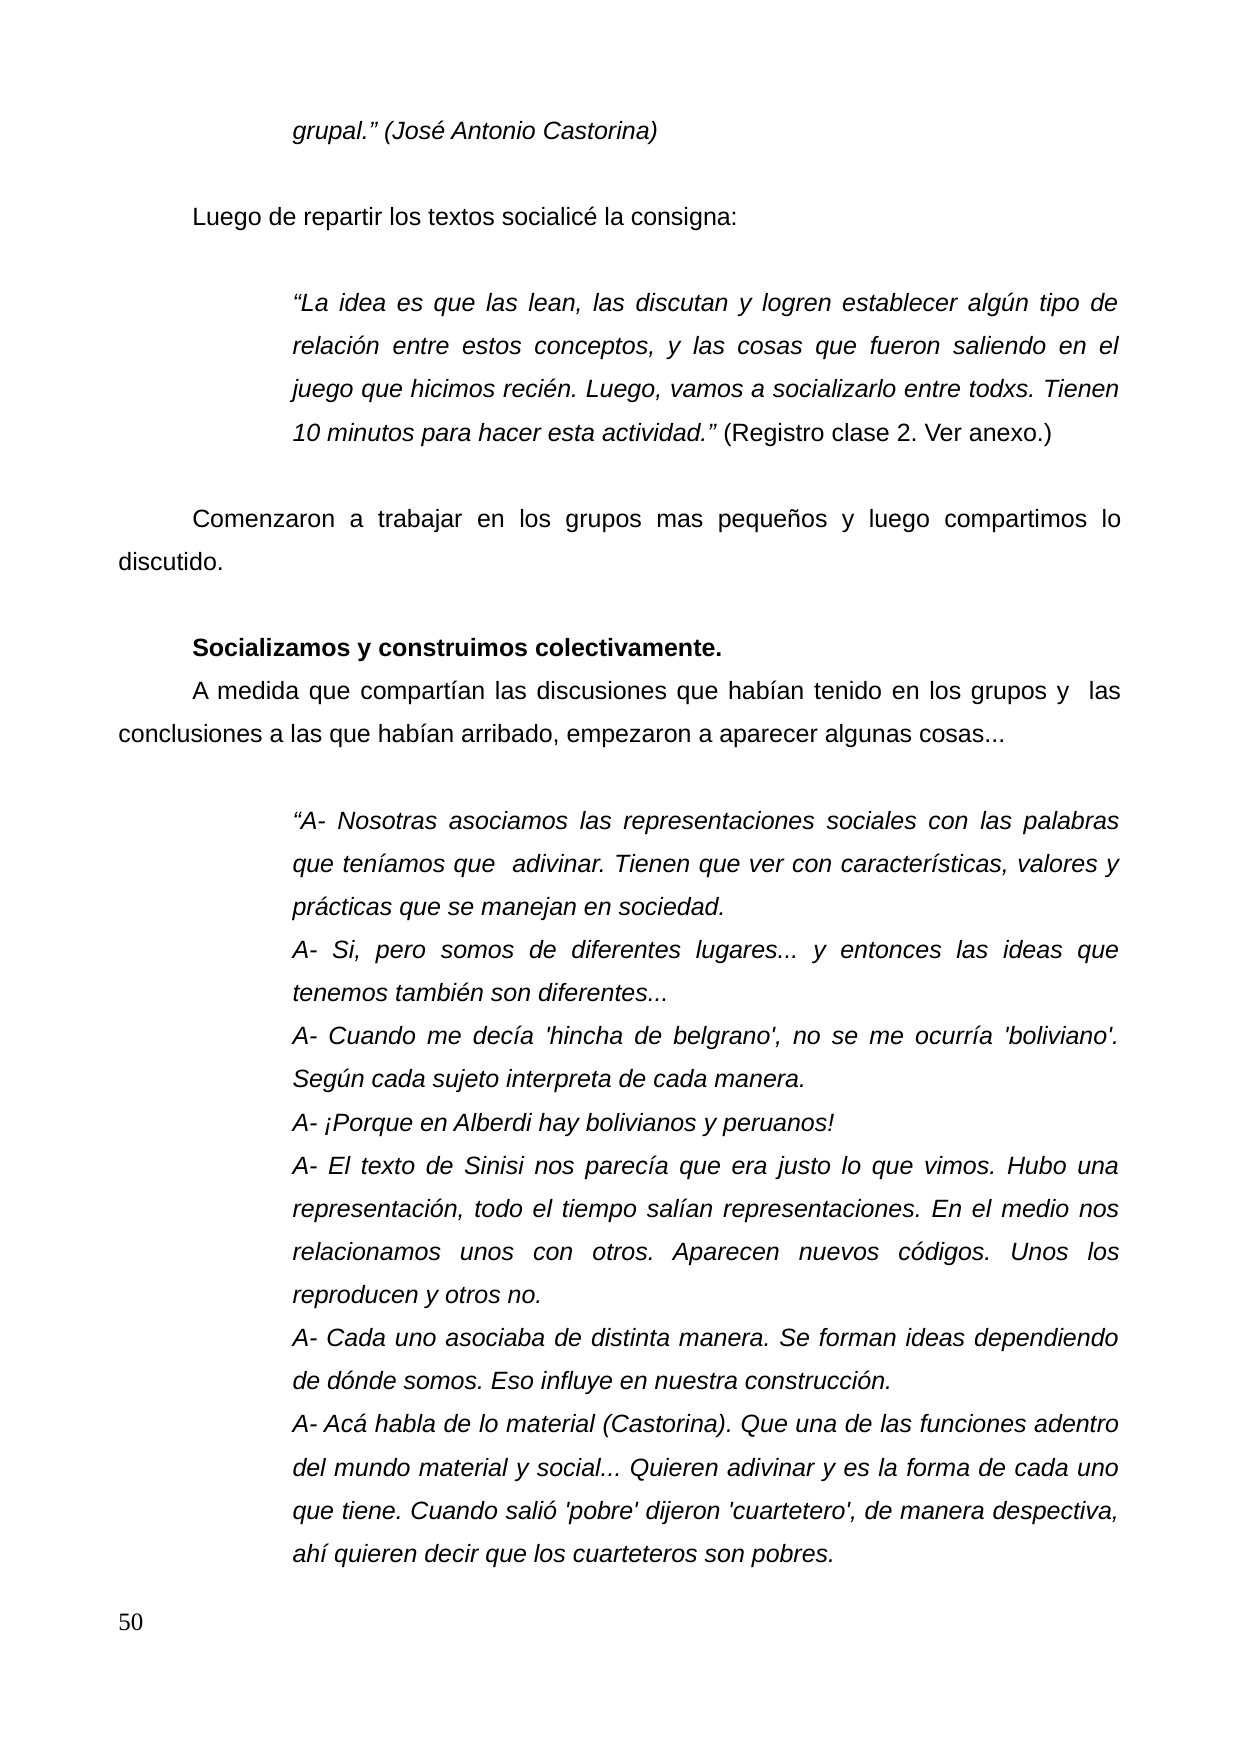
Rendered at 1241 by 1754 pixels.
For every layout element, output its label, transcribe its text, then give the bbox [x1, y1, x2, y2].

text A- El texto de Sinisi nos parecía que era justo lo que vimos. Hubo una representación, todo el tiempo salían representaciones. En el medio nos relacionamos unos con otros. Aparecen nuevos códigos. Unos los reproducen y otros no. [292, 1151, 1123, 1309]
text A- ¡Porque en Alberdi hay bolivianos y peruanos! [292, 1107, 1123, 1136]
text Socializamos y construimos colectivamente. [118, 633, 1123, 662]
text A- Si, pero somos de diferentes lugares... y entonces las ideas que tenemos también son diferentes... [292, 935, 1123, 1007]
text grupal.” (José Antonio Castorina) [292, 116, 1123, 144]
text A medida que compartían las discusiones que habían tenido en los grupos y las conclusiones a las que habían arribado, empezaron a aparecer algunas cosas... [118, 676, 1123, 748]
text A- Acá habla de lo material (Castorina). Que una de las funciones adentro del mundo material y social... Quieren adivinar y es la forma de cada uno que tiene. Cuando salió 'pobre' dijeron 'cuartetero', de manera despectiva, ahí quieren decir que los cuarteteros son pobres. [292, 1409, 1123, 1567]
text Comenzaron a trabajar en los grupos mas pequeños y luego compartimos lo discutido. [118, 504, 1123, 576]
text A- Cuando me decía 'hincha de belgrano', no se me ocurría 'boliviano'. Según cada sujeto interpreta de cada manera. [292, 1021, 1123, 1093]
text Luego de repartir los textos socialicé la consigna: [118, 202, 1123, 231]
text “La idea es que las lean, las discutan y logren establecer algún tipo de relación entre estos conceptos, y las cosas que fueron saliendo en el juego que hicimos recién. Luego, vamos a socializarlo entre todxs. Tienen 10 minutos para hacer esta actividad.” (Registro clase 2. Ver anexo.) [292, 288, 1123, 446]
text “A- Nosotras asociamos las representaciones sociales con las palabras que teníamos que adivinar. Tienen que ver con características, valores y prácticas que se manejan en sociedad. [292, 806, 1123, 921]
text A- Cada uno asociaba de distinta manera. Se forman ideas dependiendo de dónde somos. Eso influye en nuestra construcción. [292, 1323, 1123, 1395]
